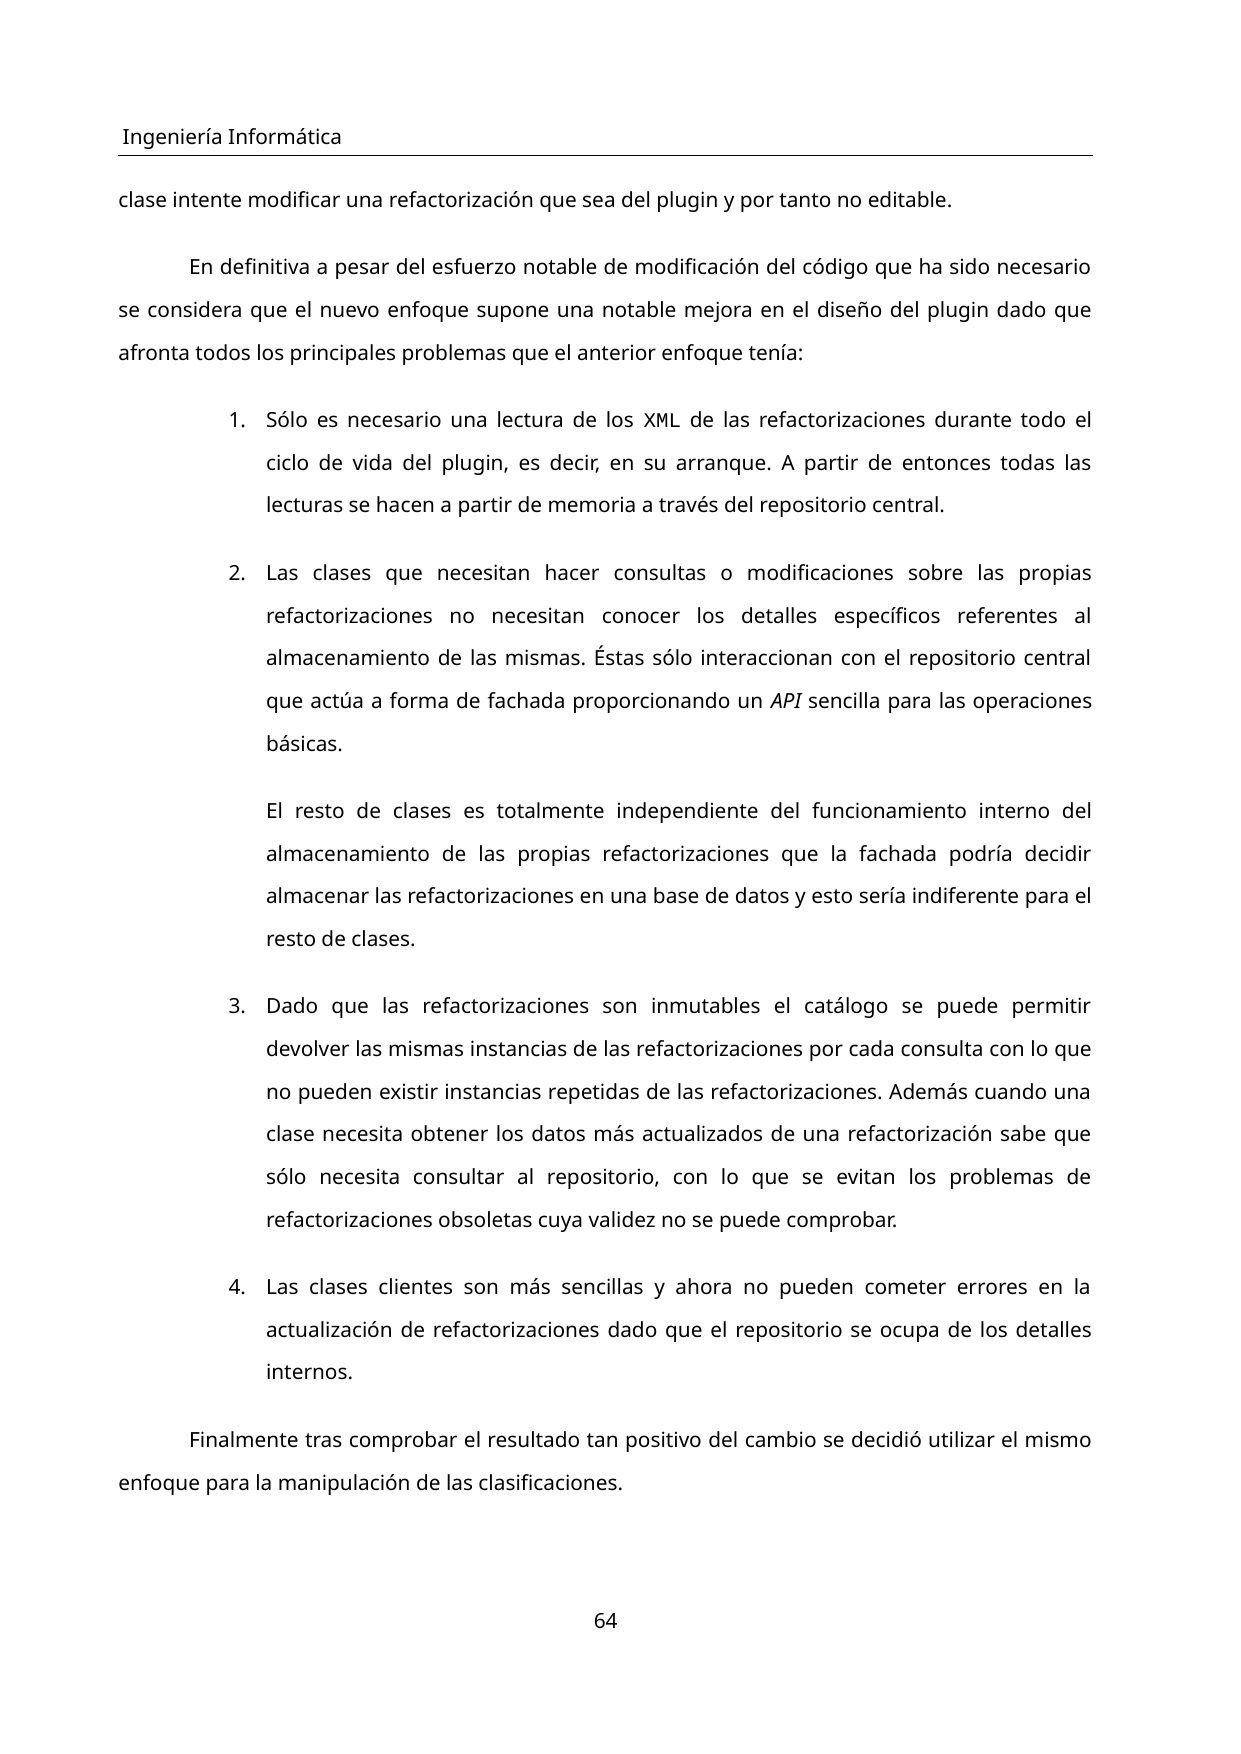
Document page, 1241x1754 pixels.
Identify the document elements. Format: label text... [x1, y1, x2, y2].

list Las clases clientes son más sencillas y ahora no pueden cometer errores en la actualización de refactorizaciones dado que el repositorio se ocupa de los detalles internos. [228, 1272, 1093, 1386]
list Dado que las refactorizaciones son inmutables el catálogo se puede permitir devolver las mismas instancias de las refactorizaciones por cada consulta con lo que no pueden existir instancias repetidas de las refactorizaciones. Además cuando una clase necesita obtener los datos más actualizados de una refactorización sabe que sólo necesita consultar al repositorio, con lo que se evitan los problemas de refactorizaciones obsoletas cuya validez no se puede comprobar. [228, 992, 1093, 1233]
text Finalmente tras comprobar el resultado tan positivo del cambio se decidió utilizar el mismo enfoque para la manipulación de las clasificaciones. [118, 1425, 1093, 1496]
text En definitiva a pesar del esfuerzo notable de modificación del código que ha sido necesario se considera que el nuevo enfoque supone una notable mejora en el diseño del plugin dado que afronta todos los principales problemas que el anterior enfoque tenía: [118, 252, 1093, 366]
text clase intente modificar una refactorización que sea del plugin y por tanto no editable. [118, 185, 1093, 213]
list El resto de clases es totalmente independiente del funcionamiento interno del almacenamiento de las propias refactorizaciones que la fachada podría decidir almacenar las refactorizaciones en una base de datos y esto sería indiferente para el resto de clases. [228, 796, 1093, 952]
list Sólo es necesario una lectura de los XML de las refactorizaciones durante todo el ciclo de vida del plugin, es decir, en su arranque. A partir de entonces todas las lecturas se hacen a partir de memoria a través del repositorio central. [228, 405, 1093, 519]
list Las clases que necesitan hacer consultas o modificaciones sobre las propias refactorizaciones no necesitan conocer los detalles específicos referentes al almacenamiento de las mismas. Éstas sólo interaccionan con el repositorio central que actúa a forma de fachada proporcionando un API sencilla para las operaciones básicas. [228, 558, 1093, 757]
